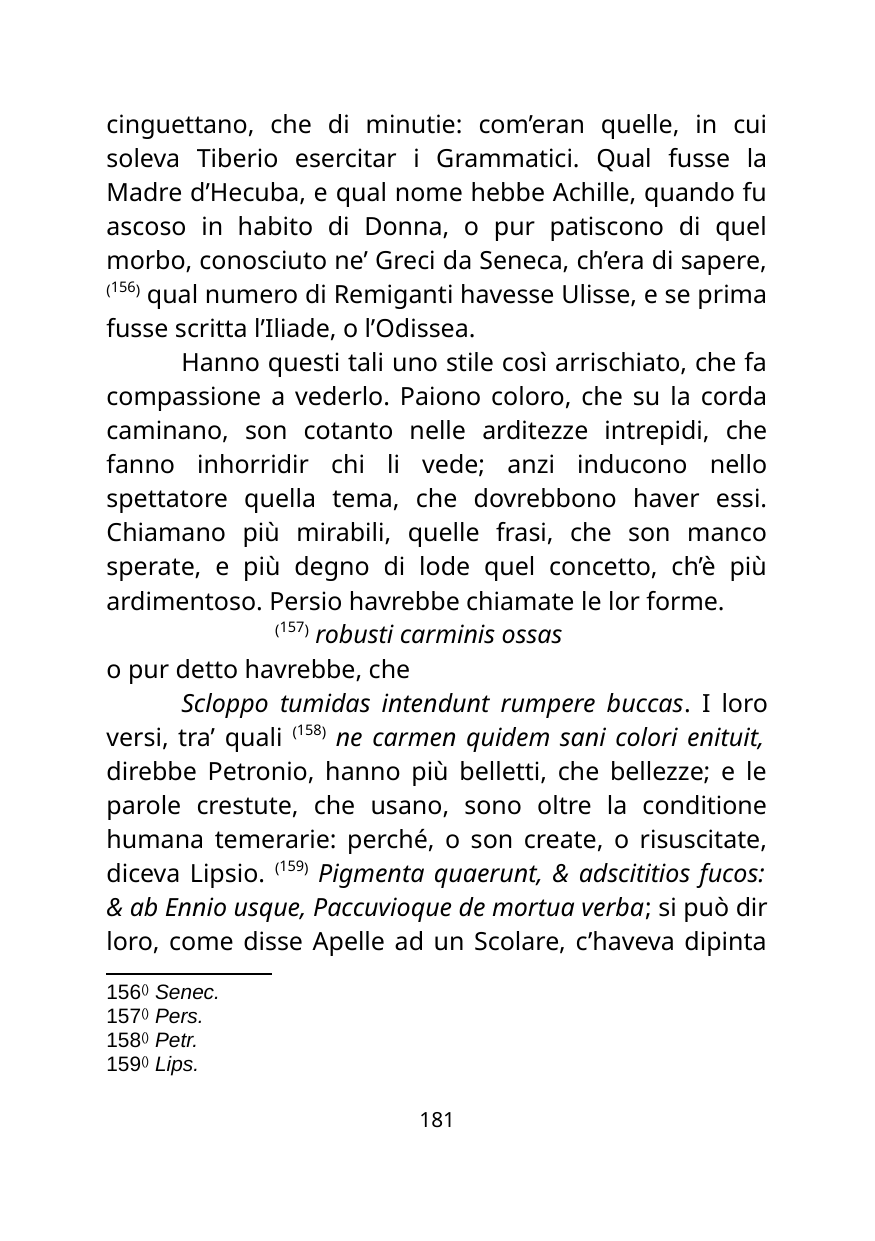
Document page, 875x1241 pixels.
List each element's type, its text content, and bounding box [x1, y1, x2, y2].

text () robusti carminis ossas [275, 617, 768, 651]
text Hanno questi tali uno stile così arrischiato, che fa compassione a vederlo. Paiono coloro, che su la corda caminano, son cotanto nelle arditezze intrepidi, che fanno inhorridir chi li vede; anzi inducono nello spettatore quella tema, che dovrebbono haver essi. Chiamano più mirabili, quelle frasi, che son manco sperate, e più degno di lode quel concetto, ch’è più ardimentoso. Persio havrebbe chiamate le lor forme. [106, 345, 768, 617]
text cinguettano, che di minutie: com’eran quelle, in cui soleva Tiberio esercitar i Grammatici. Qual fusse la Madre d’Hecuba, e qual nome hebbe Achille, quando fu ascoso in habito di Donna, o pur patiscono di quel morbo, conosciuto ne’ Greci da Seneca, ch’era di sapere, () qual numero di Remiganti havesse Ulisse, e se prima fusse scritta l’Iliade, o l’Odissea. [106, 106, 768, 345]
text o pur detto havrebbe, che [106, 651, 768, 685]
text () Senec. [106, 980, 768, 1004]
text Scloppo tumidas intendunt rumpere buccas. I loro versi, tra’ quali () ne carmen quidem sani colori enituit, direbbe Petronio, hanno più belletti, che bellezze; e le parole crestute, che usano, sono oltre la conditione humana temerarie: perché, o son create, o risuscitate, diceva Lipsio. () Pigmenta quaerunt, & adscititios fucos: & ab Ennio usque, Paccuvioque de mortua verba; si può dir loro, come disse Apelle ad un Scolare, c’haveva dipinta [106, 685, 768, 958]
text () Lips. [106, 1052, 768, 1076]
text () Petr. [106, 1028, 768, 1052]
text () Pers. [106, 1004, 768, 1028]
